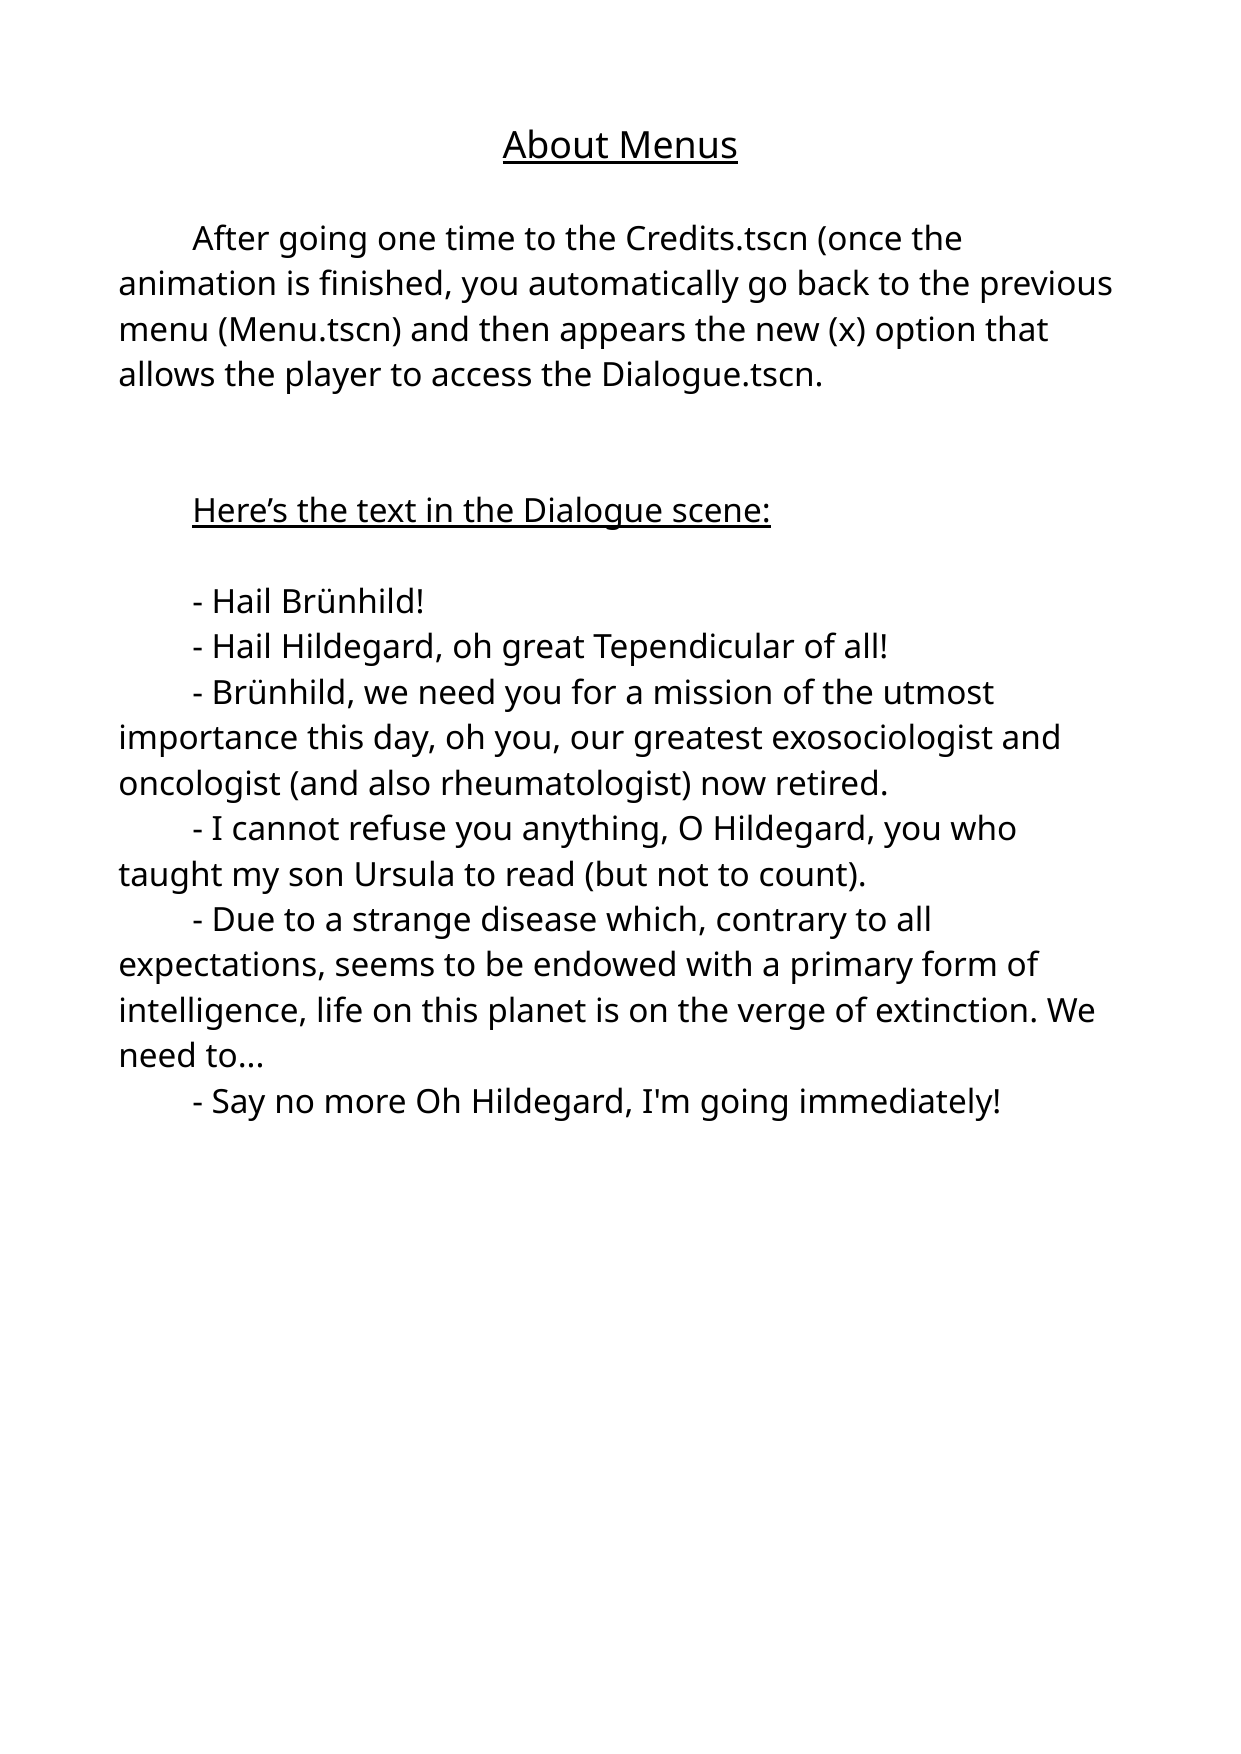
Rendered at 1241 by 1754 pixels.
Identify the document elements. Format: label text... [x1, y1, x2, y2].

text - Hail Brünhild! - Hail Hildegard, oh great Tependicular of all! - Brünhild, we need you for a mission of the utmost importance this day, oh you, our greatest exosociologist and oncologist (and also rheumatologist) now retired. - I cannot refuse you anything, O Hildegard, you who taught my son Ursula to read (but not to count). - Due to a strange disease which, contrary to all expectations, seems to be endowed with a primary form of intelligence, life on this planet is on the verge of extinction. We need to... - Say no more Oh Hildegard, I'm going immediately! [118, 578, 1122, 1168]
text After going one time to the Credits.tscn (once the animation is finished, you automatically go back to the previous menu (Menu.tscn) and then appears the new (x) option that allows the player to access the Dialogue.tscn. [118, 214, 1122, 396]
text Here’s the text in the Dialogue scene: [118, 487, 1122, 532]
text About Menus [118, 118, 1122, 169]
